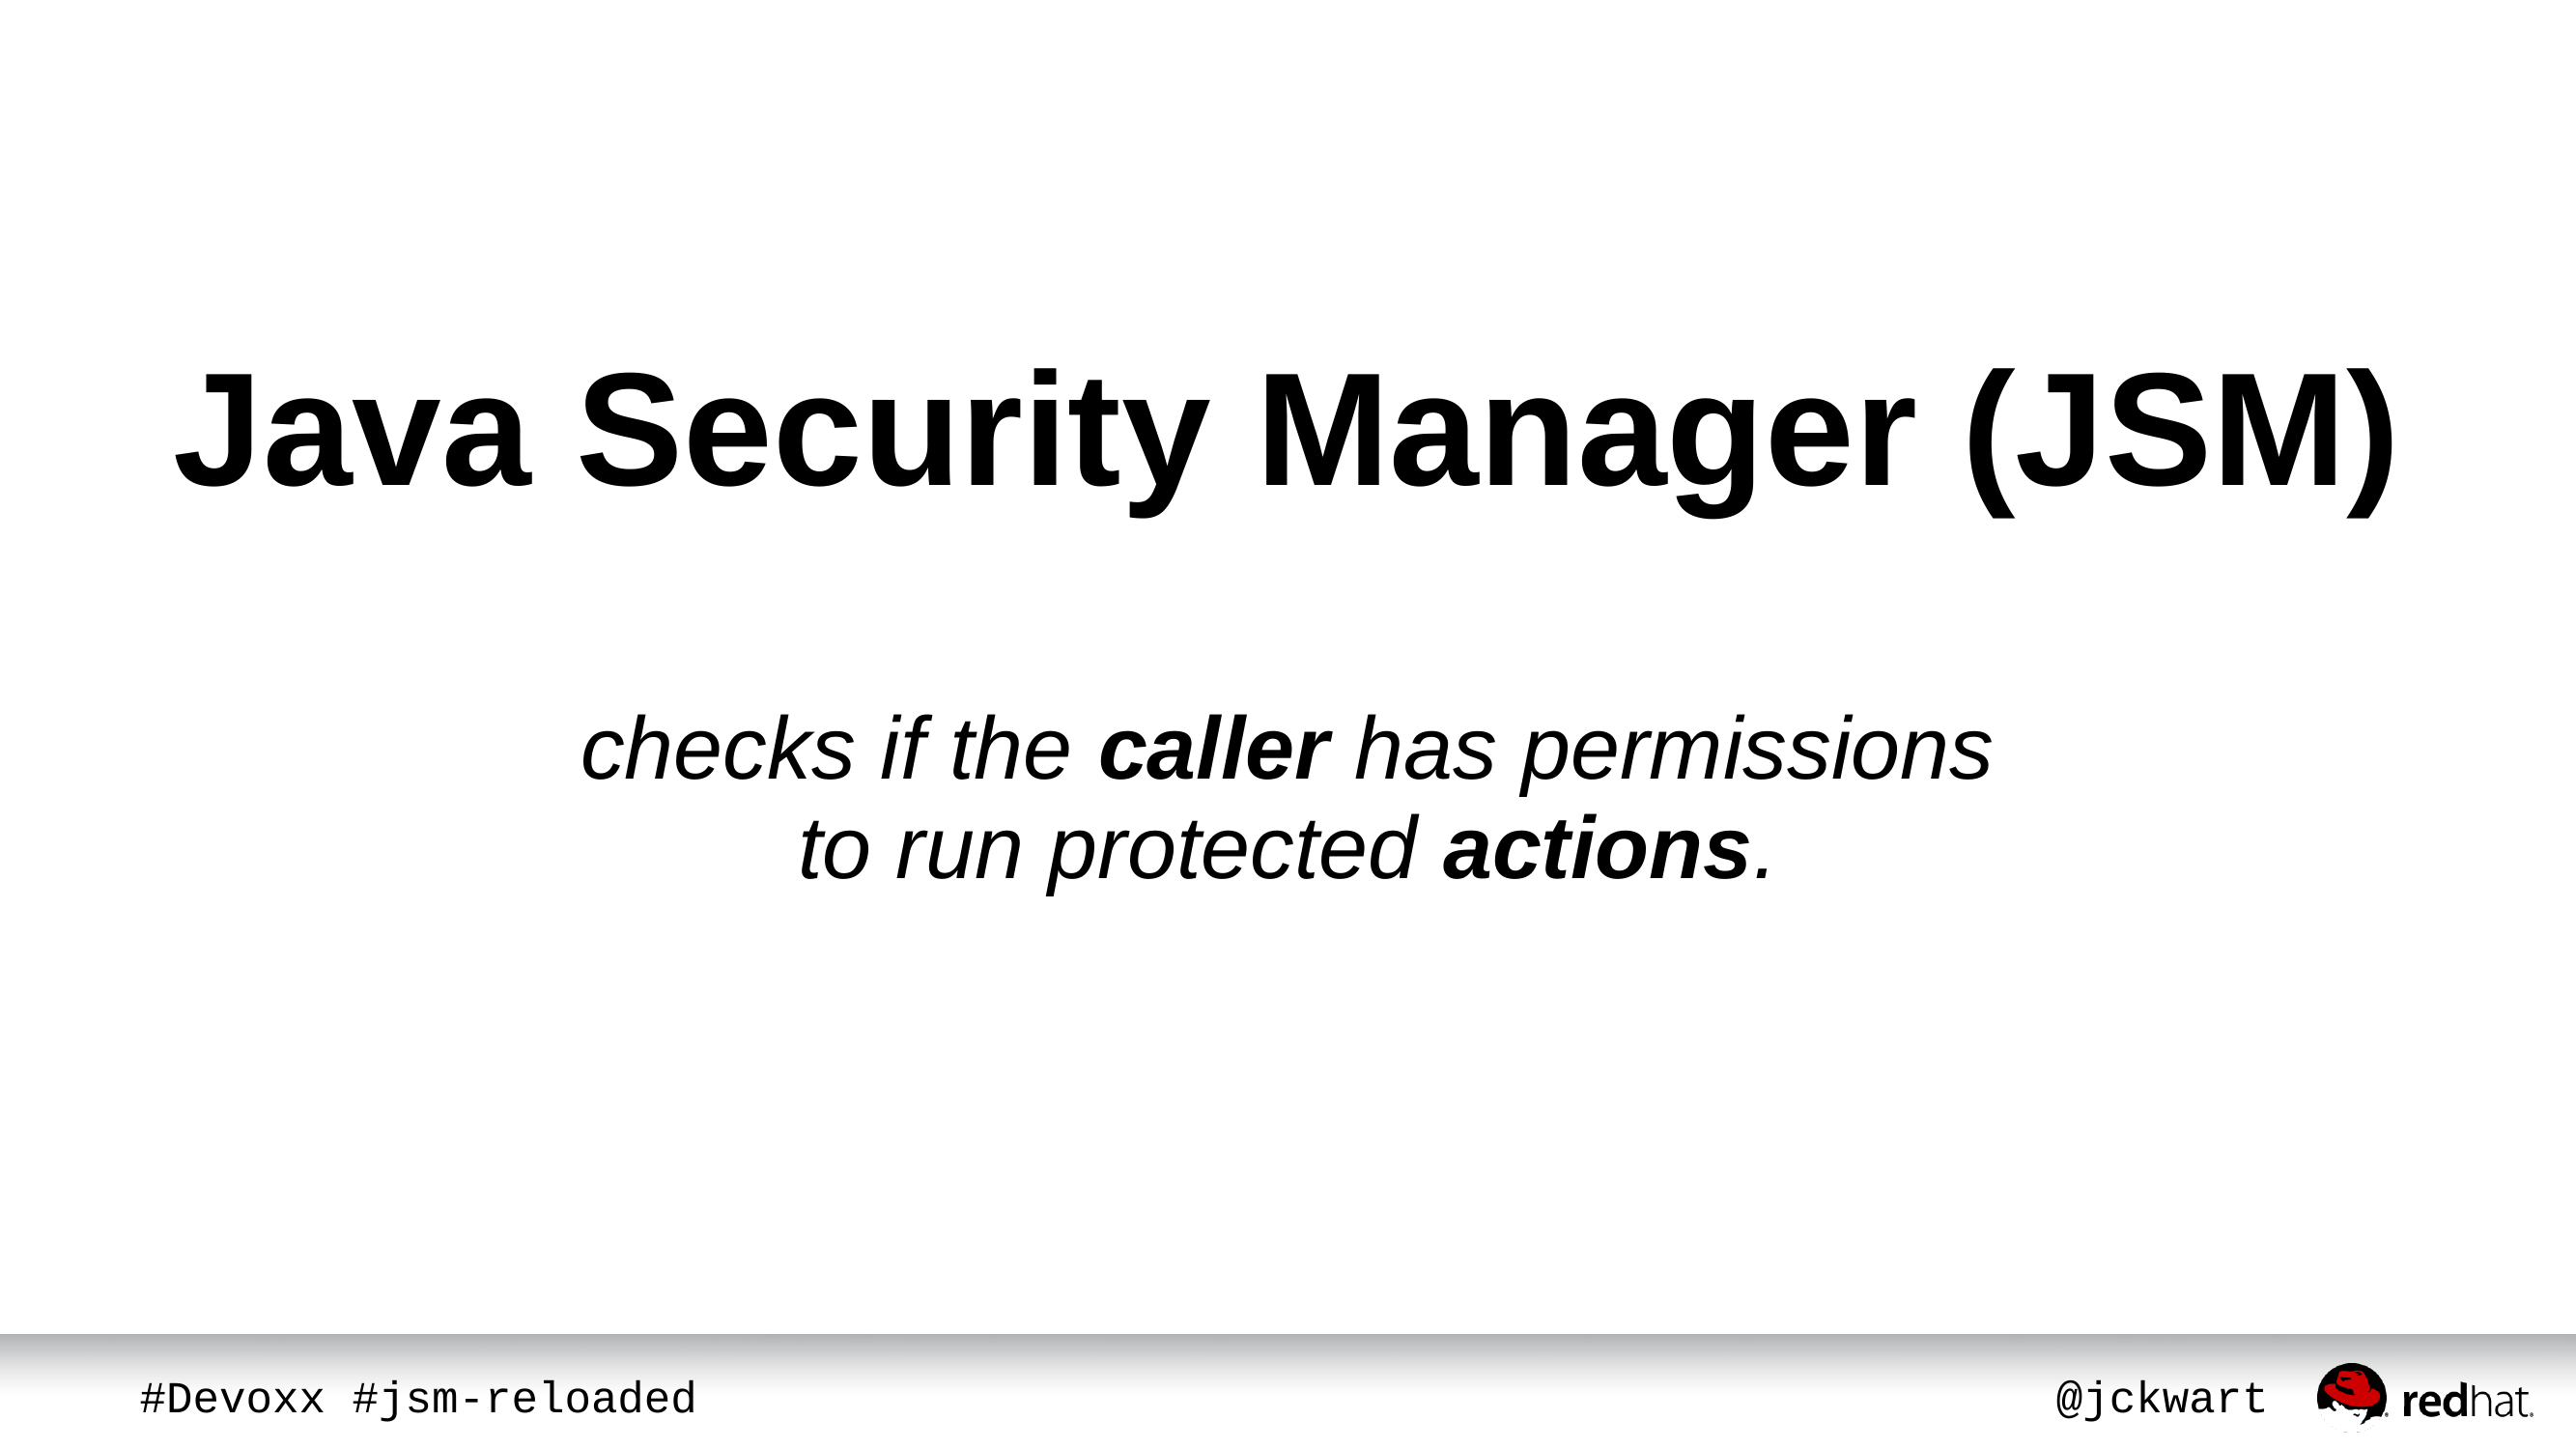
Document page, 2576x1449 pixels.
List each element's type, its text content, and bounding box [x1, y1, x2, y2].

subtitle Java Security Manager (JSM) checks if the caller has permissions to run protected actions. [128, 57, 2448, 1179]
picture [0, 1334, 2576, 1445]
